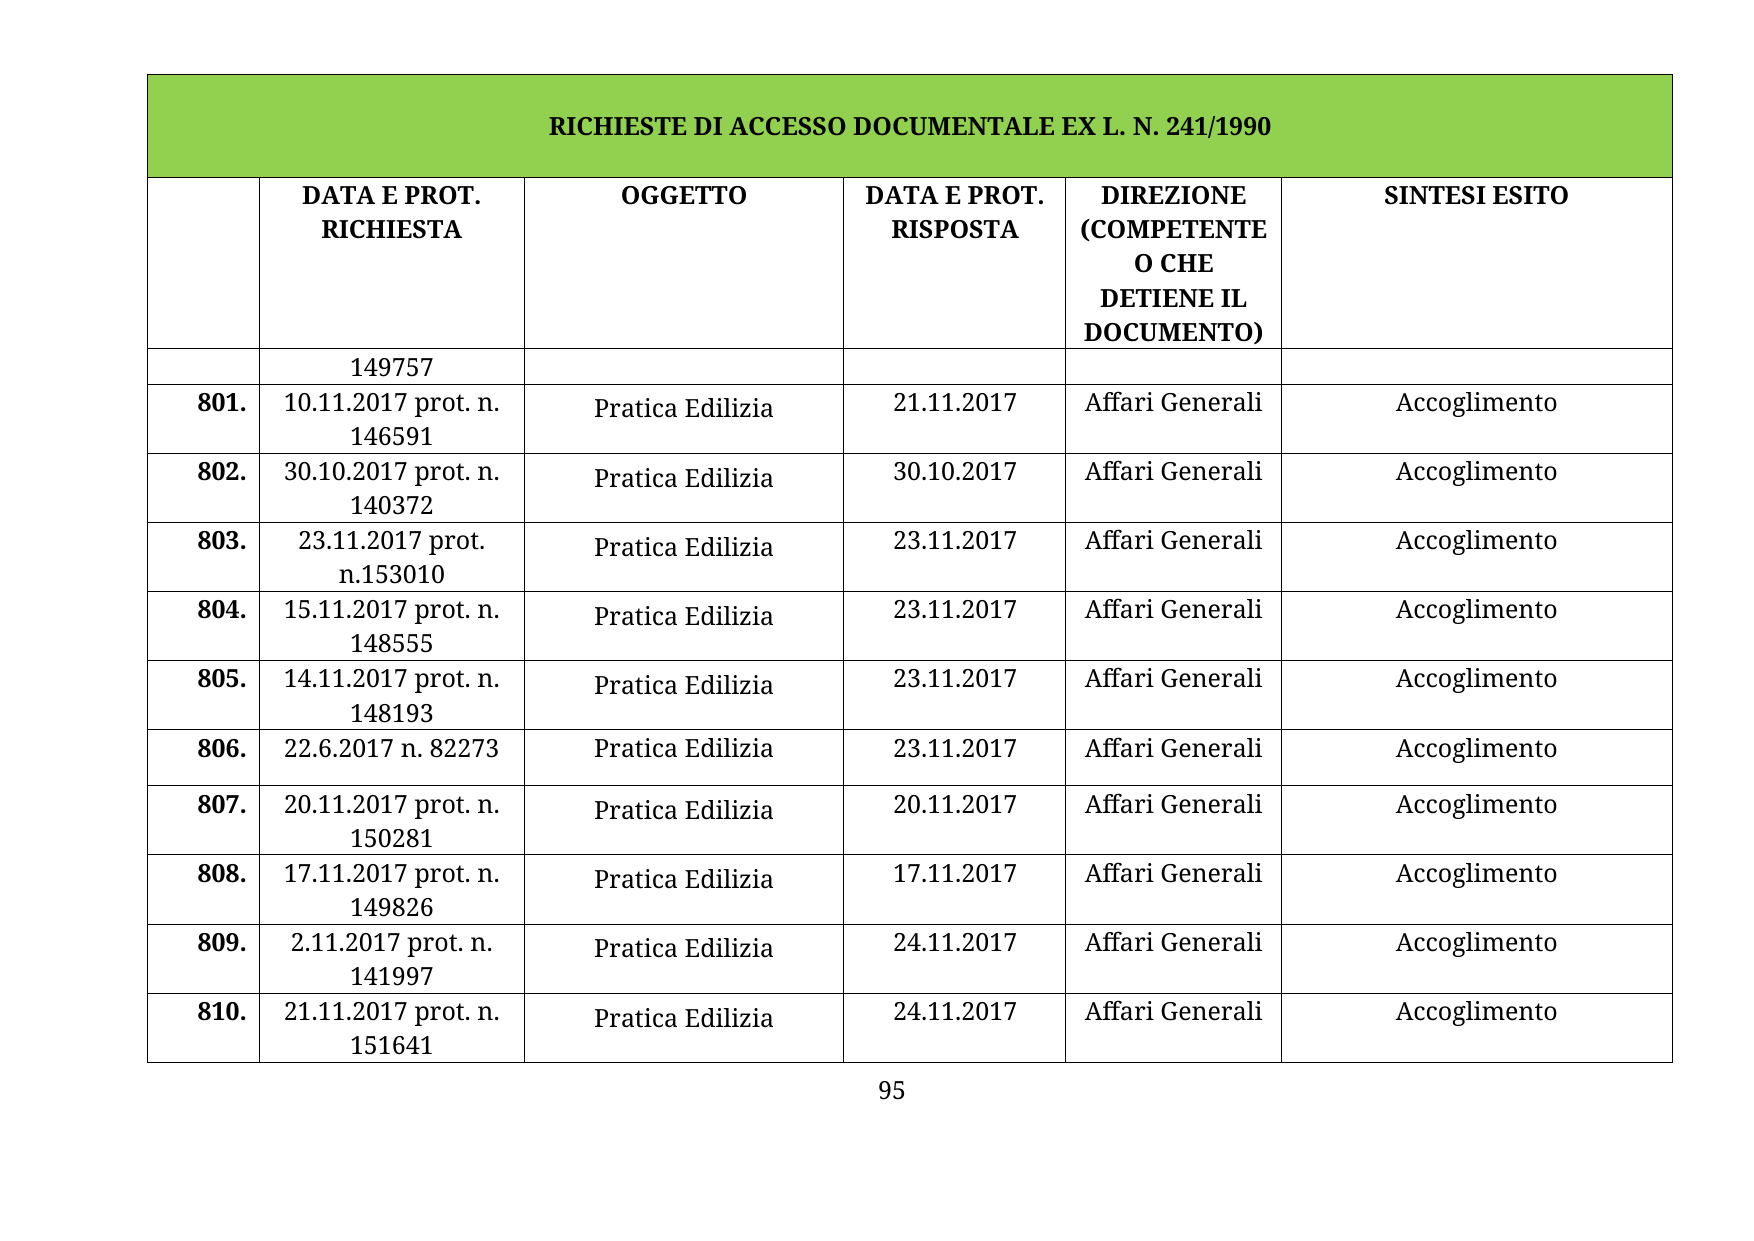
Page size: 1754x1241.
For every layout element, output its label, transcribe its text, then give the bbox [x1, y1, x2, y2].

table_cell Pratica Edilizia [525, 925, 843, 993]
table_cell Accoglimento [1282, 661, 1672, 729]
table_cell [148, 349, 259, 383]
table_cell 23.11.2017 prot. n.153010 [260, 523, 524, 591]
table_cell 30.10.2017 prot. n. 140372 [260, 454, 524, 522]
table_cell [148, 661, 259, 729]
table_cell 23.11.2017 [844, 523, 1065, 591]
table_cell 15.11.2017 prot. n. 148555 [260, 592, 524, 660]
table_cell Affari Generali [1066, 925, 1281, 993]
table_cell 24.11.2017 [844, 994, 1065, 1062]
table_cell [148, 994, 259, 1062]
table_cell Pratica Edilizia [525, 855, 843, 923]
table_cell [148, 855, 259, 923]
table_cell [525, 349, 843, 383]
table_cell Pratica Edilizia [525, 661, 843, 729]
table_cell 23.11.2017 [844, 730, 1065, 785]
table_cell OGGETTO [525, 178, 843, 348]
table_cell Accoglimento [1282, 730, 1672, 785]
table_cell DIREZIONE (COMPETENTE O CHE DETIENE IL DOCUMENTO) [1066, 178, 1281, 348]
table_cell 30.10.2017 [844, 454, 1065, 522]
table_cell Affari Generali [1066, 786, 1281, 854]
table_cell 22.6.2017 n. 82273 [260, 730, 524, 785]
table_cell [1282, 349, 1672, 383]
table_cell Accoglimento [1282, 454, 1672, 522]
table_cell 10.11.2017 prot. n. 146591 [260, 385, 524, 453]
table_cell 2.11.2017 prot. n. 141997 [260, 925, 524, 993]
table_cell [148, 523, 259, 591]
table_header RICHIESTE DI ACCESSO DOCUMENTALE EX L. N. 241/1990 [148, 75, 1672, 177]
table_cell DATA E PROT. RISPOSTA [844, 178, 1065, 348]
table_cell 20.11.2017 [844, 786, 1065, 854]
table_cell Pratica Edilizia [525, 523, 843, 591]
table_cell Affari Generali [1066, 994, 1281, 1062]
table_cell DATA E PROT. RICHIESTA [260, 178, 524, 348]
table_cell [148, 454, 259, 522]
table_cell Pratica Edilizia [525, 592, 843, 660]
table_cell Pratica Edilizia [525, 786, 843, 854]
table_cell Accoglimento [1282, 994, 1672, 1062]
table_cell 14.11.2017 prot. n. 148193 [260, 661, 524, 729]
table_cell 24.11.2017 [844, 925, 1065, 993]
table_cell Accoglimento [1282, 385, 1672, 453]
table_cell Affari Generali [1066, 661, 1281, 729]
table_cell Affari Generali [1066, 592, 1281, 660]
table_cell Pratica Edilizia [525, 385, 843, 453]
table_cell [148, 178, 259, 348]
table_cell [148, 592, 259, 660]
table_cell [844, 349, 1065, 383]
table_cell 21.11.2017 [844, 385, 1065, 453]
table_cell 149757 [260, 349, 524, 383]
table_cell Accoglimento [1282, 592, 1672, 660]
table_cell [148, 730, 259, 785]
table_cell Pratica Edilizia [525, 454, 843, 522]
table_cell [1066, 349, 1281, 383]
table_cell 17.11.2017 prot. n. 149826 [260, 855, 524, 923]
table_cell Accoglimento [1282, 523, 1672, 591]
table_cell Pratica Edilizia [525, 994, 843, 1062]
table_cell Accoglimento [1282, 925, 1672, 993]
table_cell Affari Generali [1066, 385, 1281, 453]
table_cell [148, 385, 259, 453]
table_cell [148, 925, 259, 993]
table_cell 20.11.2017 prot. n. 150281 [260, 786, 524, 854]
table_cell Affari Generali [1066, 855, 1281, 923]
table_cell Pratica Edilizia [525, 730, 843, 785]
table_cell 17.11.2017 [844, 855, 1065, 923]
table_cell 23.11.2017 [844, 592, 1065, 660]
table_cell Affari Generali [1066, 523, 1281, 591]
table_cell Affari Generali [1066, 730, 1281, 785]
table_cell 23.11.2017 [844, 661, 1065, 729]
table_cell [148, 786, 259, 854]
table_cell SINTESI ESITO [1282, 178, 1672, 348]
table_cell Accoglimento [1282, 786, 1672, 854]
table_cell Accoglimento [1282, 855, 1672, 923]
table_cell Affari Generali [1066, 454, 1281, 522]
table_cell 21.11.2017 prot. n. 151641 [260, 994, 524, 1062]
